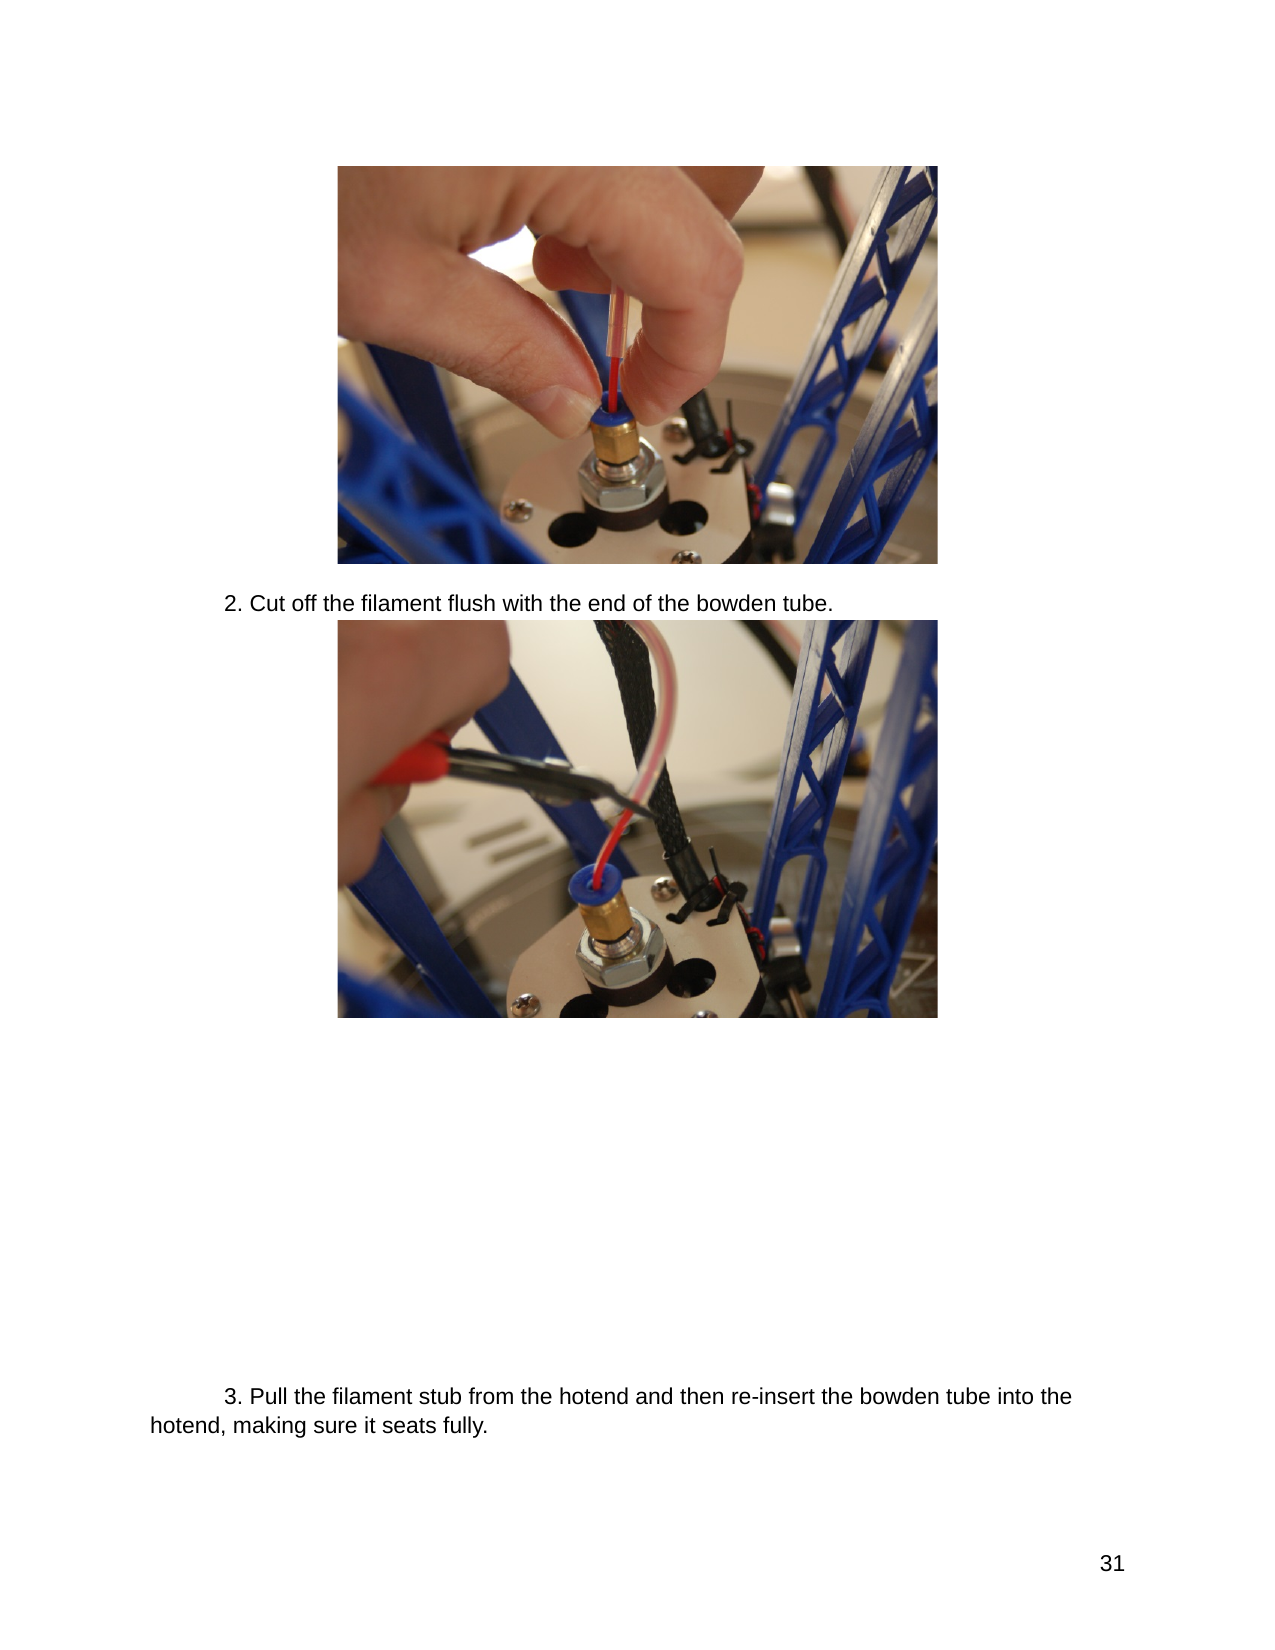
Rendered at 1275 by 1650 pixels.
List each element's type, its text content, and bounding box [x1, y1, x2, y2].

text 3. Pull the filament stub from the hotend and then re-insert the bowden tube into the hotend, making sure it seats fully. [150, 1384, 1125, 1439]
text 2. Cut off the filament flush with the end of the bowden tube. [150, 591, 1125, 616]
picture [337, 166, 938, 564]
picture [337, 620, 938, 1018]
